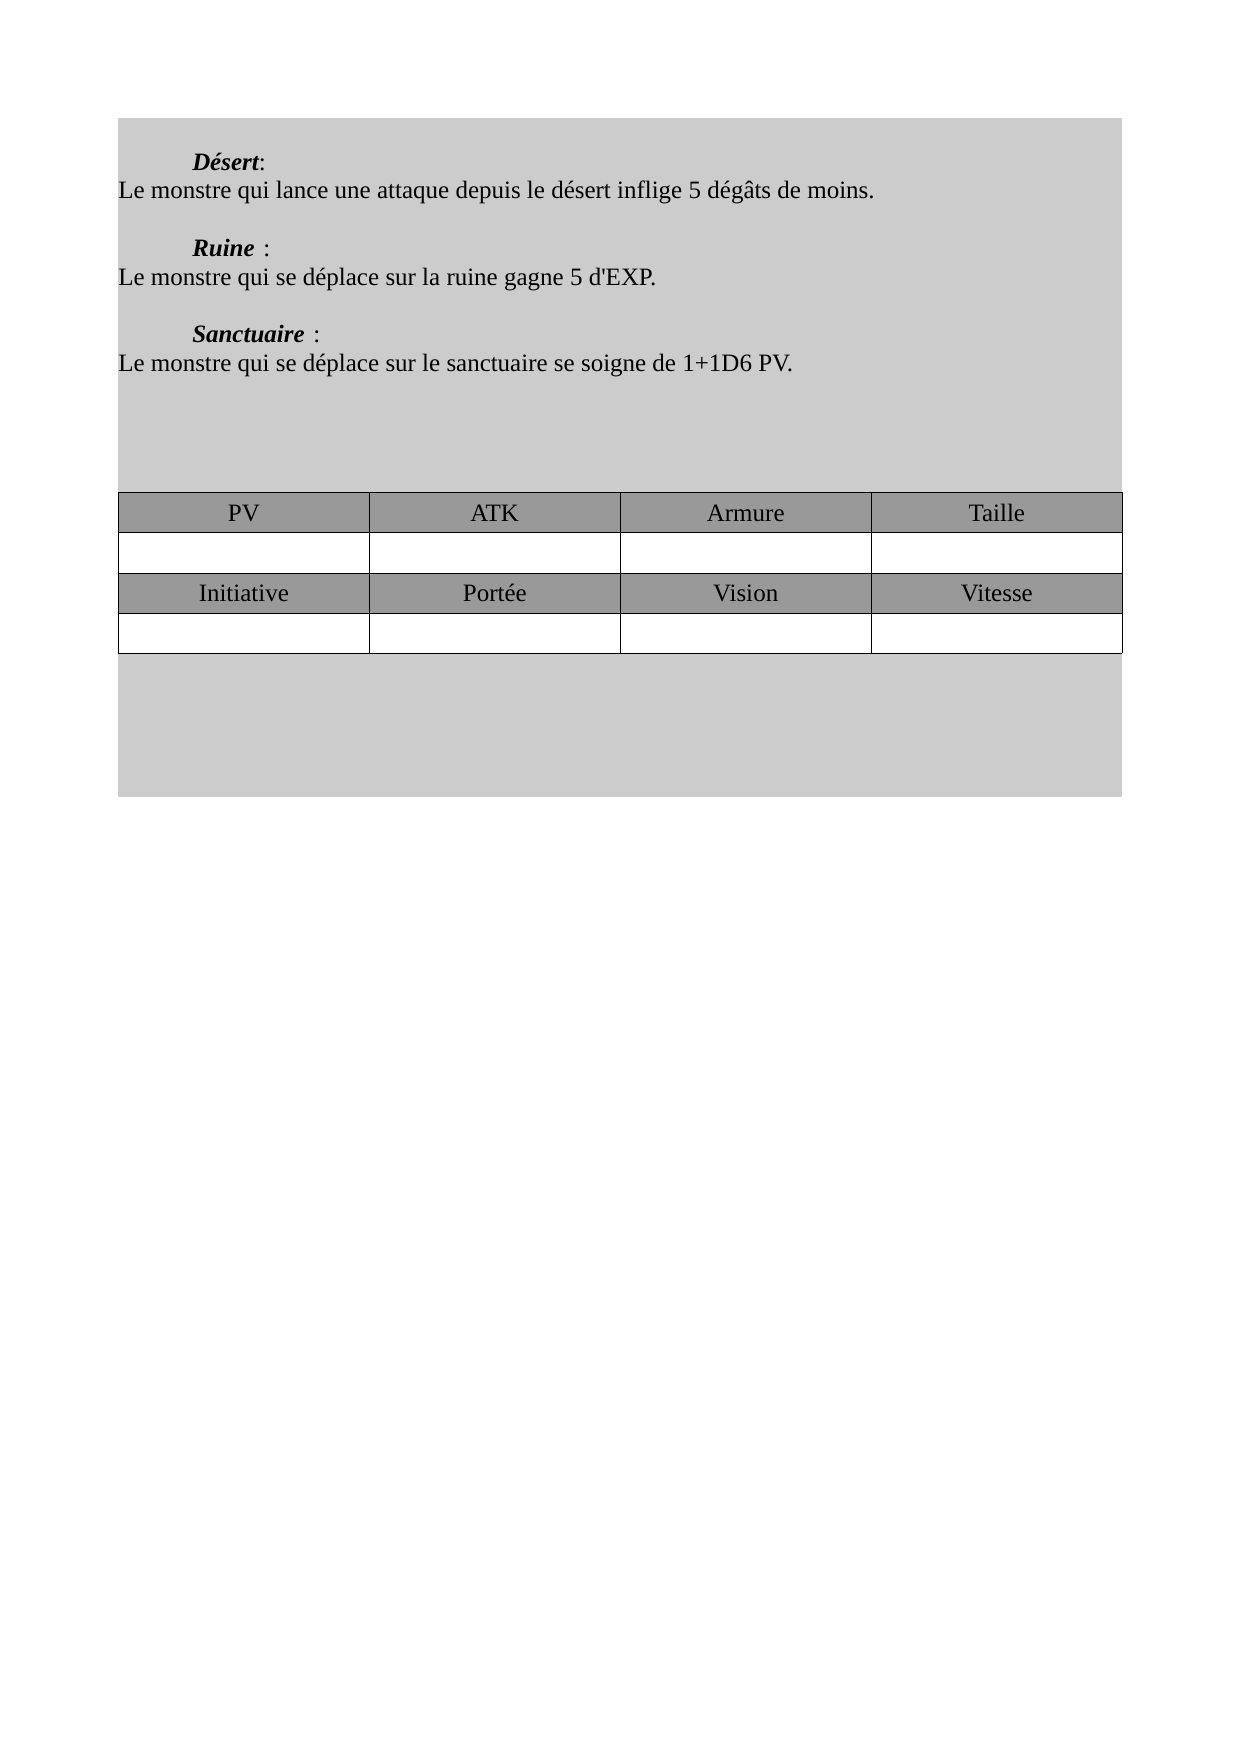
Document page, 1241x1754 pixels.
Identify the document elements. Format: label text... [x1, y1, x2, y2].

table_cell Initiative [119, 574, 369, 613]
text Sanctuaire : [118, 319, 1122, 348]
table_cell [872, 533, 1122, 572]
table_cell [119, 533, 369, 572]
table_header Armure [621, 493, 871, 532]
text Le monstre qui se déplace sur la ruine gagne 5 d'EXP. [118, 262, 1122, 291]
table_header PV [119, 493, 369, 532]
table_header ATK [370, 493, 620, 532]
table_cell Portée [370, 574, 620, 613]
table_cell [872, 614, 1122, 653]
table_cell Vision [621, 574, 871, 613]
table_cell [621, 614, 871, 653]
text Le monstre qui se déplace sur le sanctuaire se soigne de 1+1D6 PV. [118, 348, 1122, 377]
text Désert: [118, 147, 1122, 176]
table_cell Vitesse [872, 574, 1122, 613]
table_header Taille [872, 493, 1122, 532]
text Le monstre qui lance une attaque depuis le désert inflige 5 dégâts de moins. [118, 176, 1122, 204]
text Ruine : [118, 233, 1122, 262]
table_cell [370, 614, 620, 653]
table_cell [621, 533, 871, 572]
table_cell [370, 533, 620, 572]
table_cell [119, 614, 369, 653]
